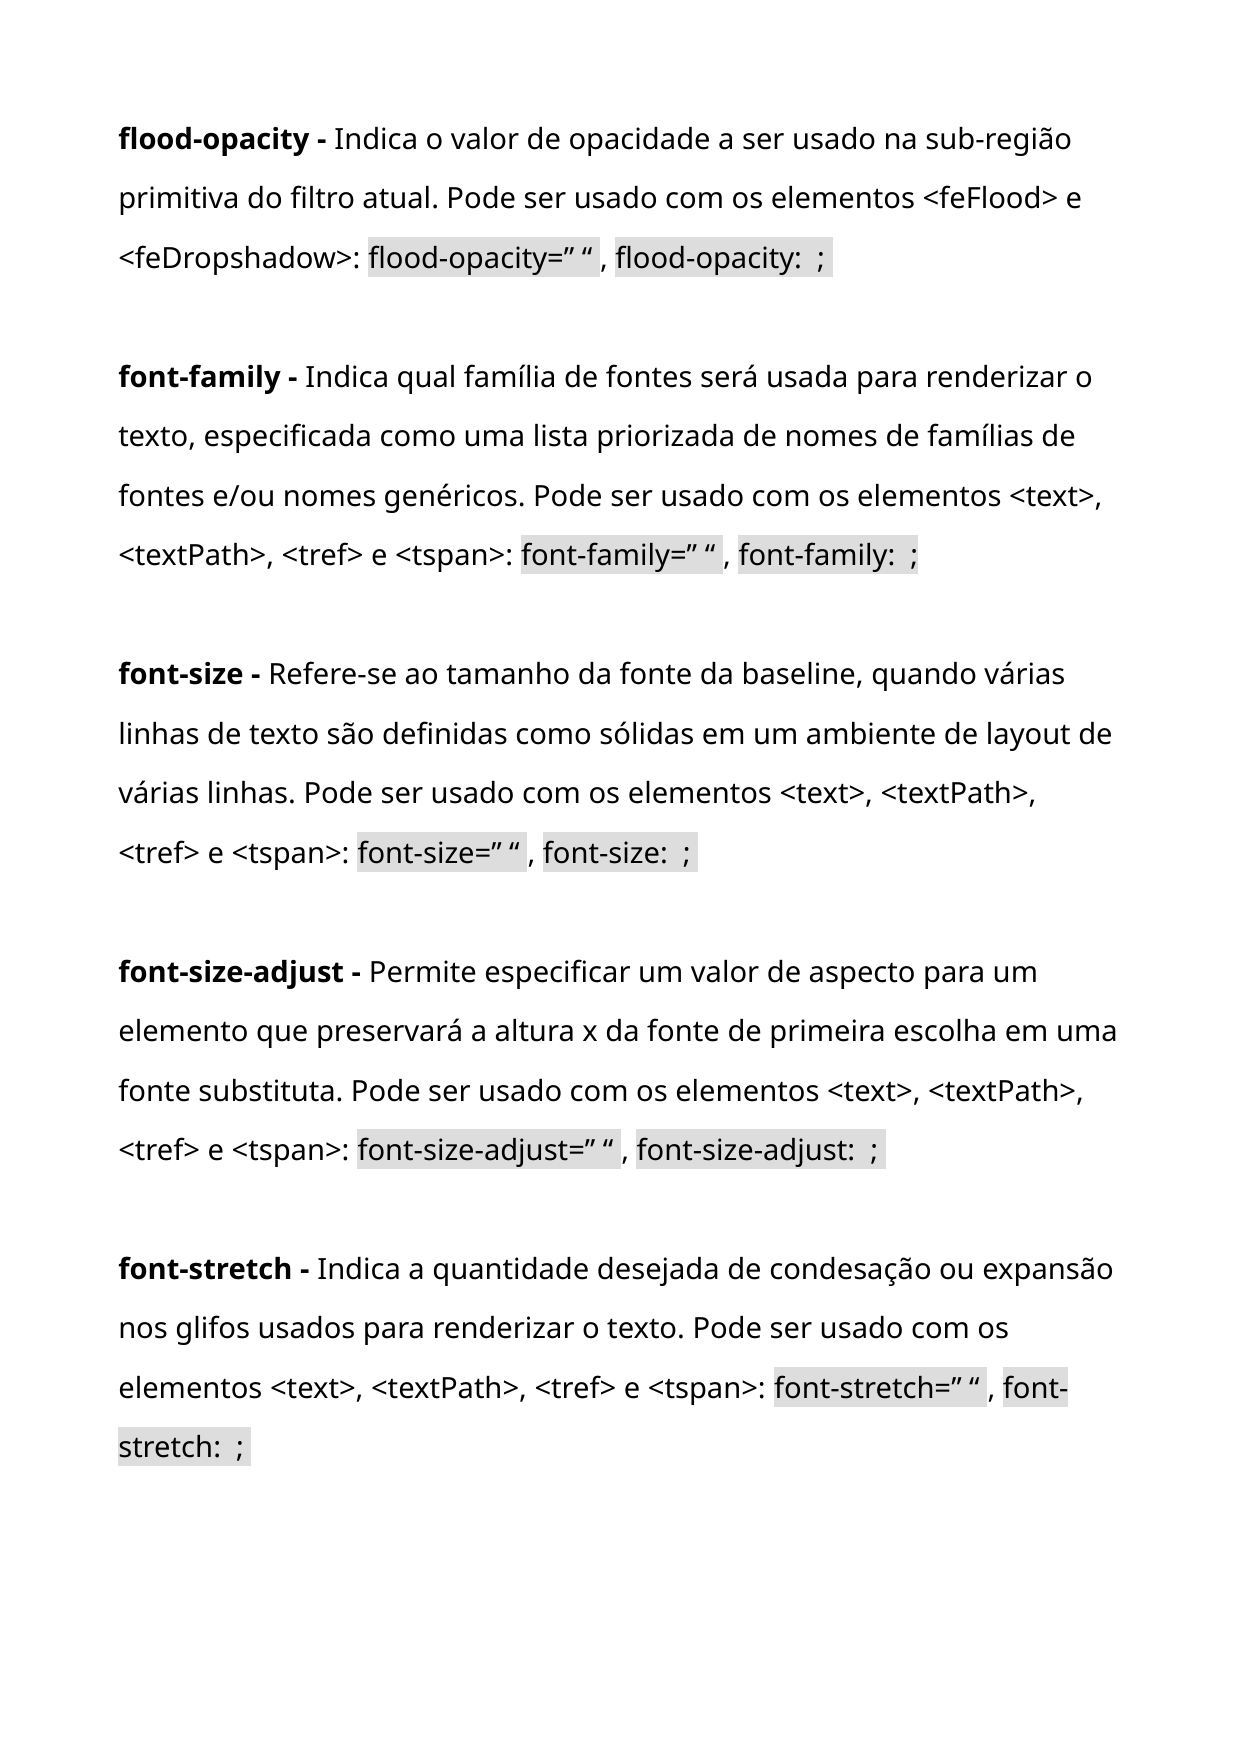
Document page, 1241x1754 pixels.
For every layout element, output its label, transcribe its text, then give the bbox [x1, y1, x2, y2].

text font-stretch - Indica a quantidade desejada de condesação ou expansão nos glifos usados para renderizar o texto. Pode ser usado com os elementos <text>, <textPath>, <tref> e <tspan>: font-stretch=” “ , font-stretch: ; [118, 1248, 1122, 1466]
text flood-opacity - Indica o valor de opacidade a ser usado na sub-região primitiva do filtro atual. Pode ser usado com os elementos <feFlood> e <feDropshadow>: flood-opacity=” “ , flood-opacity: ; [118, 118, 1122, 277]
text font-size - Refere-se ao tamanho da fonte da baseline, quando várias linhas de texto são definidas como sólidas em um ambiente de layout de várias linhas. Pode ser usado com os elementos <text>, <textPath>, <tref> e <tspan>: font-size=” “ , font-size: ; [118, 653, 1122, 872]
text font-family - Indica qual família de fontes será usada para renderizar o texto, especificada como uma lista priorizada de nomes de famílias de fontes e/ou nomes genéricos. Pode ser usado com os elementos <text>, <textPath>, <tref> e <tspan>: font-family=” “ , font-family: ; [118, 356, 1122, 574]
text font-size-adjust - Permite especificar um valor de aspecto para um elemento que preservará a altura x da fonte de primeira escolha em uma fonte substituta. Pode ser usado com os elementos <text>, <textPath>, <tref> e <tspan>: font-size-adjust=” “ , font-size-adjust: ; [118, 951, 1122, 1169]
